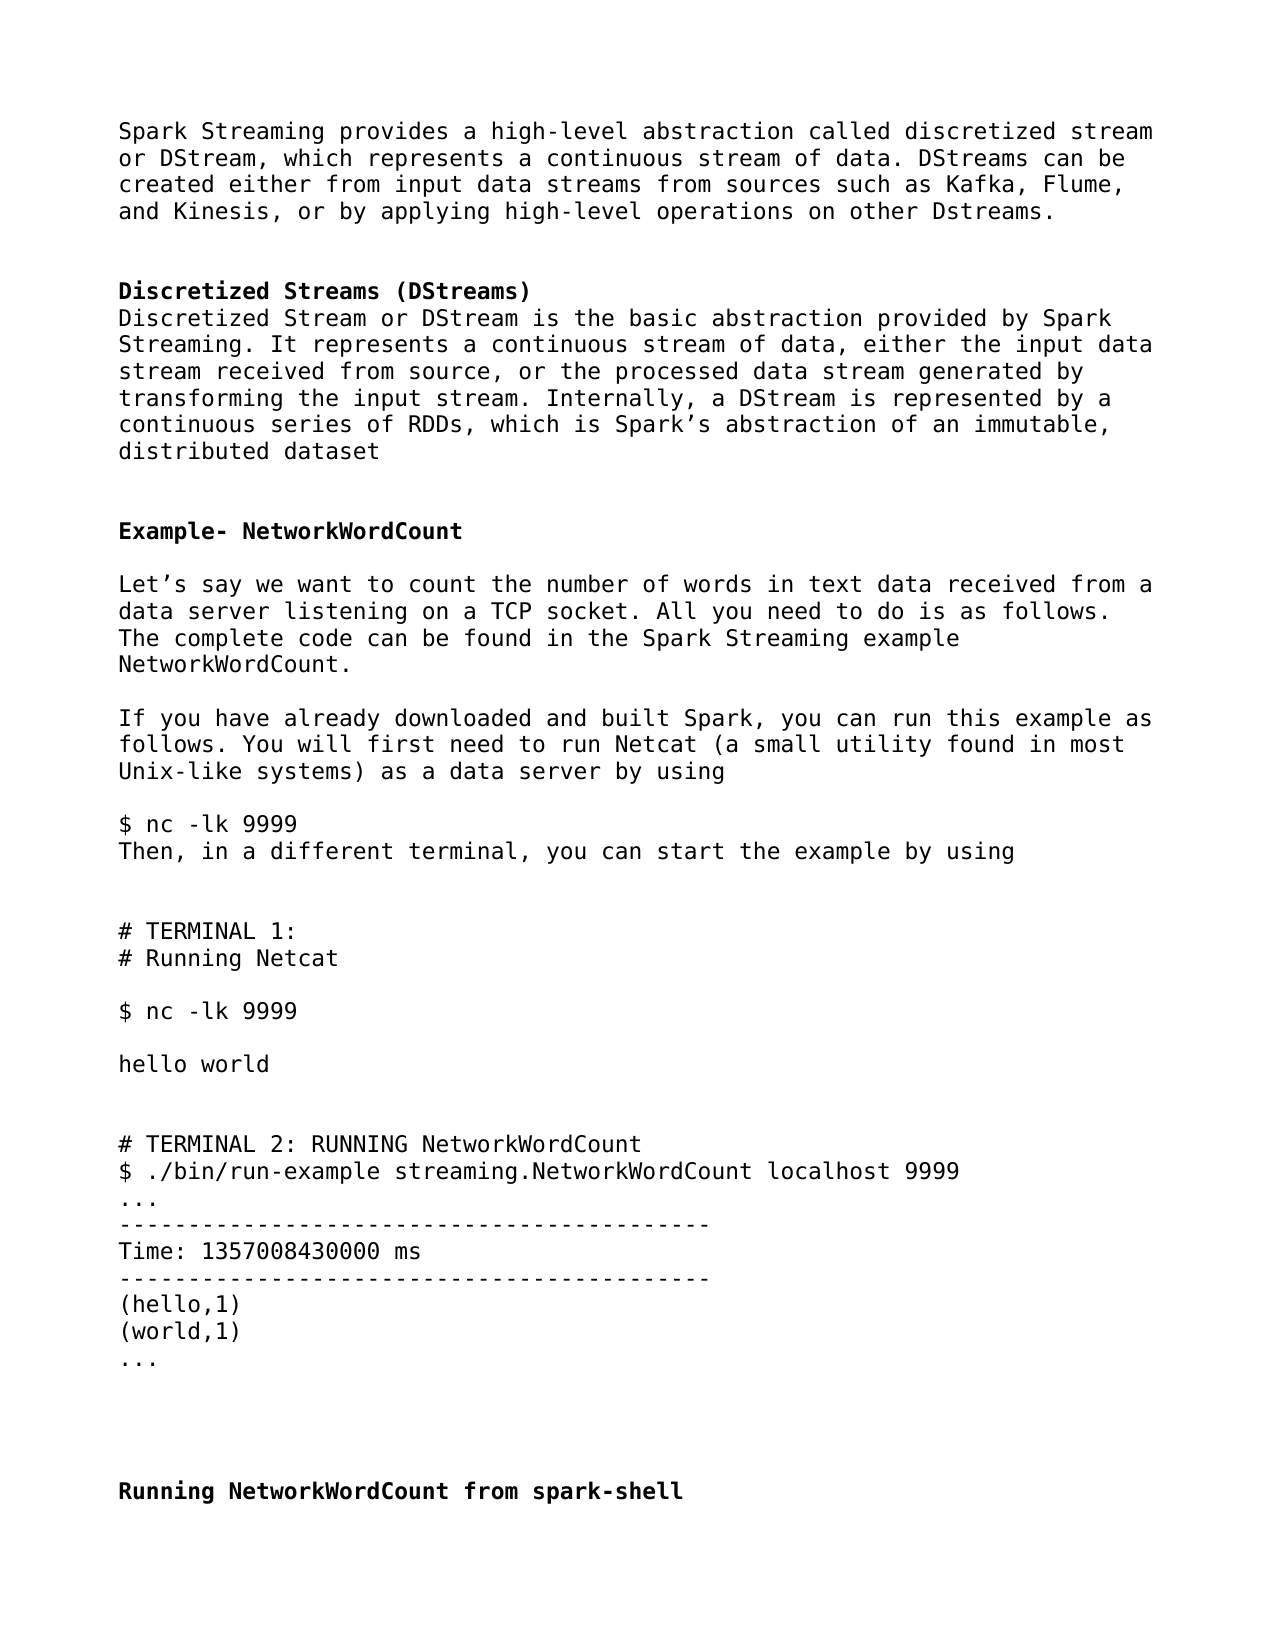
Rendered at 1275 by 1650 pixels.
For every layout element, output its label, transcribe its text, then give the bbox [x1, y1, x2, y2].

text Example- NetworkWordCount [118, 518, 1157, 545]
text ------------------------------------------- [118, 1265, 1157, 1291]
text (world,1) [118, 1318, 1157, 1345]
text The complete code can be found in the Spark Streaming example NetworkWordCount. [118, 625, 1157, 678]
text Spark Streaming provides a high-level abstraction called discretized stream or DStream, which represents a continuous stream of data. DStreams can be created either from input data streams from sources such as Kafka, Flume, and Kinesis, or by applying high-level operations on other Dstreams. [118, 118, 1157, 225]
text Time: 1357008430000 ms [118, 1238, 1157, 1265]
text # TERMINAL 1: [118, 918, 1157, 945]
text (hello,1) [118, 1291, 1157, 1318]
text $ nc -lk 9999 [118, 811, 1157, 838]
text Then, in a different terminal, you can start the example by using [118, 838, 1157, 865]
text Discretized Streams (DStreams) [118, 278, 1157, 305]
text ... [118, 1345, 1157, 1371]
text # Running Netcat [118, 945, 1157, 971]
text If you have already downloaded and built Spark, you can run this example as follows. You will first need to run Netcat (a small utility found in most Unix-like systems) as a data server by using [118, 705, 1157, 785]
text hello world [118, 1051, 1157, 1078]
text ------------------------------------------- [118, 1211, 1157, 1238]
text Let’s say we want to count the number of words in text data received from a data server listening on a TCP socket. All you need to do is as follows. [118, 571, 1157, 625]
text Discretized Stream or DStream is the basic abstraction provided by Spark Streaming. It represents a continuous stream of data, either the input data stream received from source, or the processed data stream generated by transforming the input stream. Internally, a DStream is represented by a continuous series of RDDs, which is Spark’s abstraction of an immutable, distributed dataset [118, 305, 1157, 465]
text $ ./bin/run-example streaming.NetworkWordCount localhost 9999 [118, 1158, 1157, 1185]
text ... [118, 1185, 1157, 1211]
text $ nc -lk 9999 [118, 998, 1157, 1025]
text Running NetworkWordCount from spark-shell [118, 1478, 1157, 1505]
text # TERMINAL 2: RUNNING NetworkWordCount [118, 1131, 1157, 1158]
